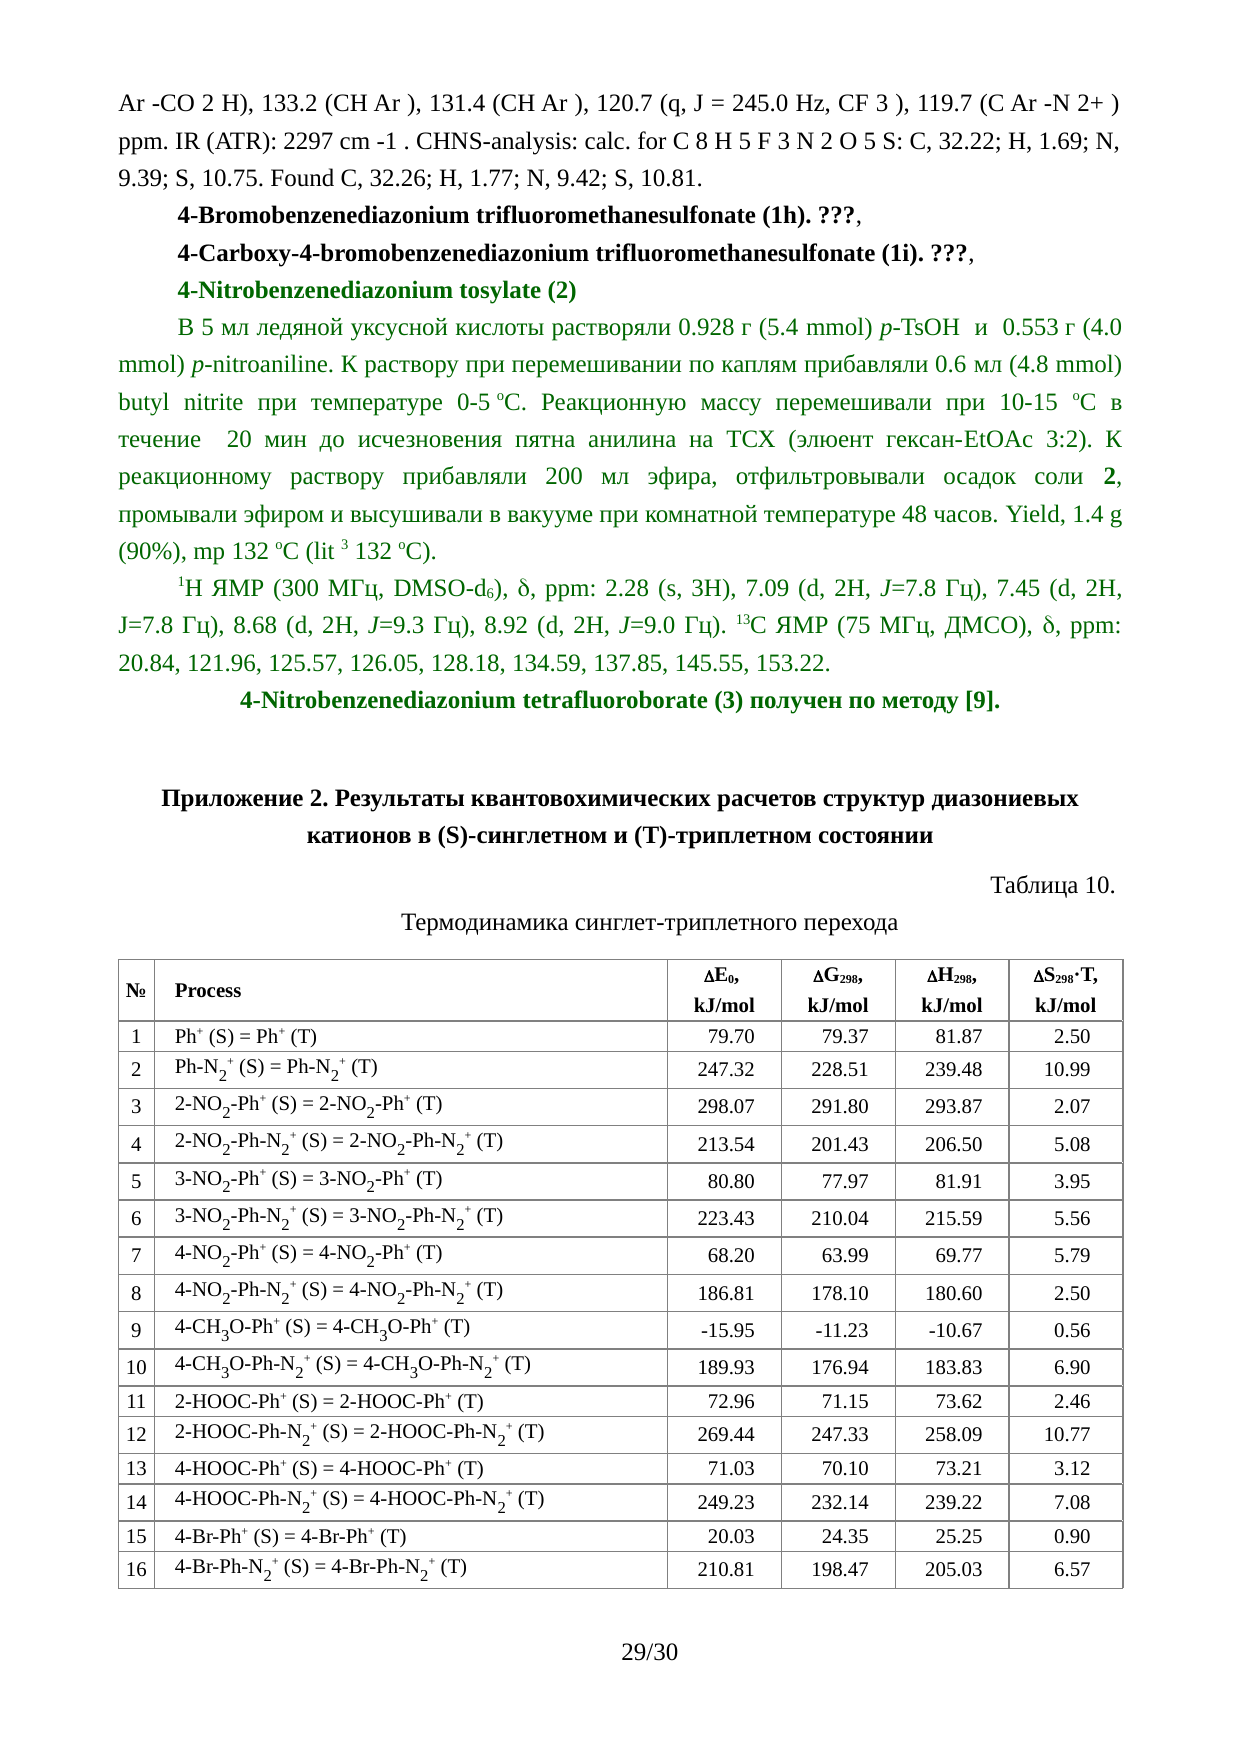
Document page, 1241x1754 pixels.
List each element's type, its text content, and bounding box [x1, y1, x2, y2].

table_cell 70.10 [782, 1454, 895, 1483]
table_cell 14 [119, 1485, 154, 1520]
table_cell 63.99 [782, 1238, 895, 1274]
table_cell 4-NO2-Ph+ (S) = 4-NO2-Ph+ (T) [155, 1238, 667, 1274]
table_cell 4-CH3O-Ph-N2+ (S) = 4-CH3O-Ph-N2+ (T) [155, 1350, 667, 1385]
table_cell 4-Br-Ph+ (S) = 4-Br-Ph+ (T) [155, 1522, 667, 1551]
table_cell 81.87 [896, 1022, 1008, 1051]
table_cell 2.07 [1010, 1089, 1122, 1125]
table_cell 5.79 [1010, 1238, 1122, 1274]
table_cell 232.14 [782, 1485, 895, 1520]
table_header DS298·T, kJ/mol [1010, 960, 1122, 1020]
table_cell 13 [119, 1454, 154, 1483]
table_cell 2-HOOC-Ph+ (S) = 2-HOOC-Ph+ (T) [155, 1387, 667, 1416]
table_cell 210.81 [668, 1552, 781, 1588]
table_cell 3-NO2-Ph+ (S) = 3-NO2-Ph+ (T) [155, 1164, 667, 1199]
table_cell 3.95 [1010, 1164, 1122, 1199]
table_cell 6.90 [1010, 1350, 1122, 1385]
table_cell 3 [119, 1089, 154, 1125]
table_cell 4-CH3O-Ph+ (S) = 4-CH3O-Ph+ (T) [155, 1312, 667, 1348]
table_cell 16 [119, 1552, 154, 1588]
table_cell 9 [119, 1312, 154, 1348]
table_cell 247.33 [782, 1417, 895, 1453]
table_cell Ph+ (S) = Ph+ (T) [155, 1022, 667, 1051]
table_cell 186.81 [668, 1275, 781, 1311]
table_cell 0.90 [1010, 1522, 1122, 1551]
table_header № [119, 960, 154, 1020]
table_cell 176.94 [782, 1350, 895, 1385]
table_cell 71.03 [668, 1454, 781, 1483]
table_cell 72.96 [668, 1387, 781, 1416]
table_cell 258.09 [896, 1417, 1008, 1453]
table_cell 293.87 [896, 1089, 1008, 1125]
table_cell 1 [119, 1022, 154, 1051]
table_cell 198.47 [782, 1552, 895, 1588]
table_cell 0.56 [1010, 1312, 1122, 1348]
table_cell 269.44 [668, 1417, 781, 1453]
table_cell 4-HOOC-Ph-N2+ (S) = 4-HOOC-Ph-N2+ (T) [155, 1485, 667, 1520]
table_cell 215.59 [896, 1201, 1008, 1236]
table_header DE0, kJ/mol [668, 960, 781, 1020]
text 4-Bromobenzenediazonium trifluoromethanesulfonate (1h). ???, [118, 200, 1122, 229]
table_cell 5.08 [1010, 1126, 1122, 1162]
table_cell 4-NO2-Ph-N2+ (S) = 4-NO2-Ph-N2+ (T) [155, 1275, 667, 1311]
table_cell 247.32 [668, 1052, 781, 1088]
text 4-Nitrobenzenediazonium tosylate (2) [118, 275, 1122, 304]
table_cell Ph-N2+ (S) = Ph-N2+ (T) [155, 1052, 667, 1088]
table_cell 10.99 [1010, 1052, 1122, 1088]
table_cell 2.50 [1010, 1022, 1122, 1051]
table_cell 239.48 [896, 1052, 1008, 1088]
table_cell 4-HOOC-Ph+ (S) = 4-HOOC-Ph+ (T) [155, 1454, 667, 1483]
table_cell 2-NO2-Ph+ (S) = 2-NO2-Ph+ (T) [155, 1089, 667, 1125]
table_cell 80.80 [668, 1164, 781, 1199]
text Приложение 2. Результаты квантовохимических расчетов структур диазониевых катионов в (S)-синглетном и (T)-триплетном состоянии [118, 783, 1122, 849]
table_cell 183.83 [896, 1350, 1008, 1385]
text Термодинамика синглет-триплетного перехода [118, 907, 1122, 936]
table_cell 10.77 [1010, 1417, 1122, 1453]
table_cell 79.70 [668, 1022, 781, 1051]
table_cell 239.22 [896, 1485, 1008, 1520]
table_cell 228.51 [782, 1052, 895, 1088]
table_cell 5 [119, 1164, 154, 1199]
table_cell 249.23 [668, 1485, 781, 1520]
table_header DH298, kJ/mol [896, 960, 1008, 1020]
table_cell 8 [119, 1275, 154, 1311]
table_cell 6 [119, 1201, 154, 1236]
table_cell 210.04 [782, 1201, 895, 1236]
table_cell 2.50 [1010, 1275, 1122, 1311]
table_cell 73.21 [896, 1454, 1008, 1483]
table_cell 11 [119, 1387, 154, 1416]
table_cell 201.43 [782, 1126, 895, 1162]
table_cell 77.97 [782, 1164, 895, 1199]
table_cell 20.03 [668, 1522, 781, 1551]
table_cell 73.62 [896, 1387, 1008, 1416]
text 4-Nitrobenzenediazonium tetrafluoroborate (3) получен по методу [9]. [118, 685, 1122, 714]
table_cell 223.43 [668, 1201, 781, 1236]
table_cell 68.20 [668, 1238, 781, 1274]
table_header DG298, kJ/mol [782, 960, 895, 1020]
table_cell -15.95 [668, 1312, 781, 1348]
table_cell -10.67 [896, 1312, 1008, 1348]
table_cell 213.54 [668, 1126, 781, 1162]
table_cell 298.07 [668, 1089, 781, 1125]
table_cell 24.35 [782, 1522, 895, 1551]
table_header Process [155, 960, 667, 1020]
table_cell 205.03 [896, 1552, 1008, 1588]
text 1H ЯМР (300 МГц, DMSO-d6), , ppm: 2.28 (s, 3H), 7.09 (d, 2H, J=7.8 Гц), 7.45 (d, 2H, J=7.8 Гц), 8.68 (d, 2H, J=9.3 Гц), 8.92 (d, 2H, J=9.0 Гц). 13C ЯМР (75 МГц, ДМСО), , ppm: 20.84, 121.96, 125.57, 126.05, 128.18, 134.59, 137.85, 145.55, 153.22. [118, 573, 1122, 677]
table_cell 2 [119, 1052, 154, 1088]
table_cell 81.91 [896, 1164, 1008, 1199]
table_cell -11.23 [782, 1312, 895, 1348]
table_cell 3-NO2-Ph-N2+ (S) = 3-NO2-Ph-N2+ (T) [155, 1201, 667, 1236]
table_cell 4-Br-Ph-N2+ (S) = 4-Br-Ph-N2+ (T) [155, 1552, 667, 1588]
table_cell 180.60 [896, 1275, 1008, 1311]
table_cell 178.10 [782, 1275, 895, 1311]
table_cell 2-NO2-Ph-N2+ (S) = 2-NO2-Ph-N2+ (T) [155, 1126, 667, 1162]
table_cell 71.15 [782, 1387, 895, 1416]
text 4-Carboxy-4-bromobenzenediazonium trifluoromethanesulfonate (1i). ???, [118, 238, 1122, 266]
table_cell 6.57 [1010, 1552, 1122, 1588]
table_cell 2.46 [1010, 1387, 1122, 1416]
text Ar -CO 2 H), 133.2 (CH Ar ), 131.4 (CH Ar ), 120.7 (q, J = 245.0 Hz, CF 3 ), 119.7 (C Ar -N 2+ ) ppm. IR (ATR): 2297 cm -1 . CHNS-analysis: calc. for C 8 H 5 F 3 N 2 O 5 S: C, 32.22; H, 1.69; N, 9.39; S, 10.75. Found C, 32.26; H, 1.77; N, 9.42; S, 10.81. [118, 88, 1122, 192]
text Таблица 10. [118, 870, 1122, 898]
table_cell 69.77 [896, 1238, 1008, 1274]
table_cell 7 [119, 1238, 154, 1274]
table_cell 4 [119, 1126, 154, 1162]
table_cell 206.50 [896, 1126, 1008, 1162]
text В 5 мл ледяной уксусной кислоты растворяли 0.928 г (5.4 mmol) p-TsOH и 0.553 г (4.0 mmol) p-nitroaniline. К раствору при перемешивании по каплям прибавляли 0.6 мл (4.8 mmol) butyl nitrite при температуре 0-5 оС. Реакционную массу перемешивали при 10-15 оС в течение 20 мин до исчезновения пятна анилина на ТСХ (элюент гексан-EtOAc 3:2). К реакционному раствору прибавляли 200 мл эфира, отфильтровывали осадок соли 2, промывали эфиром и высушивали в вакууме при комнатной температуре 48 часов. Yield, 1.4 g (90%), mp 132 oC (lit 3 132 oC). [118, 312, 1122, 565]
table_cell 2-HOOC-Ph-N2+ (S) = 2-HOOC-Ph-N2+ (T) [155, 1417, 667, 1453]
table_cell 291.80 [782, 1089, 895, 1125]
table_cell 15 [119, 1522, 154, 1551]
table_cell 10 [119, 1350, 154, 1385]
table_cell 25.25 [896, 1522, 1008, 1551]
table_cell 7.08 [1010, 1485, 1122, 1520]
table_cell 12 [119, 1417, 154, 1453]
table_cell 189.93 [668, 1350, 781, 1385]
table_cell 79.37 [782, 1022, 895, 1051]
table_cell 5.56 [1010, 1201, 1122, 1236]
table_cell 3.12 [1010, 1454, 1122, 1483]
